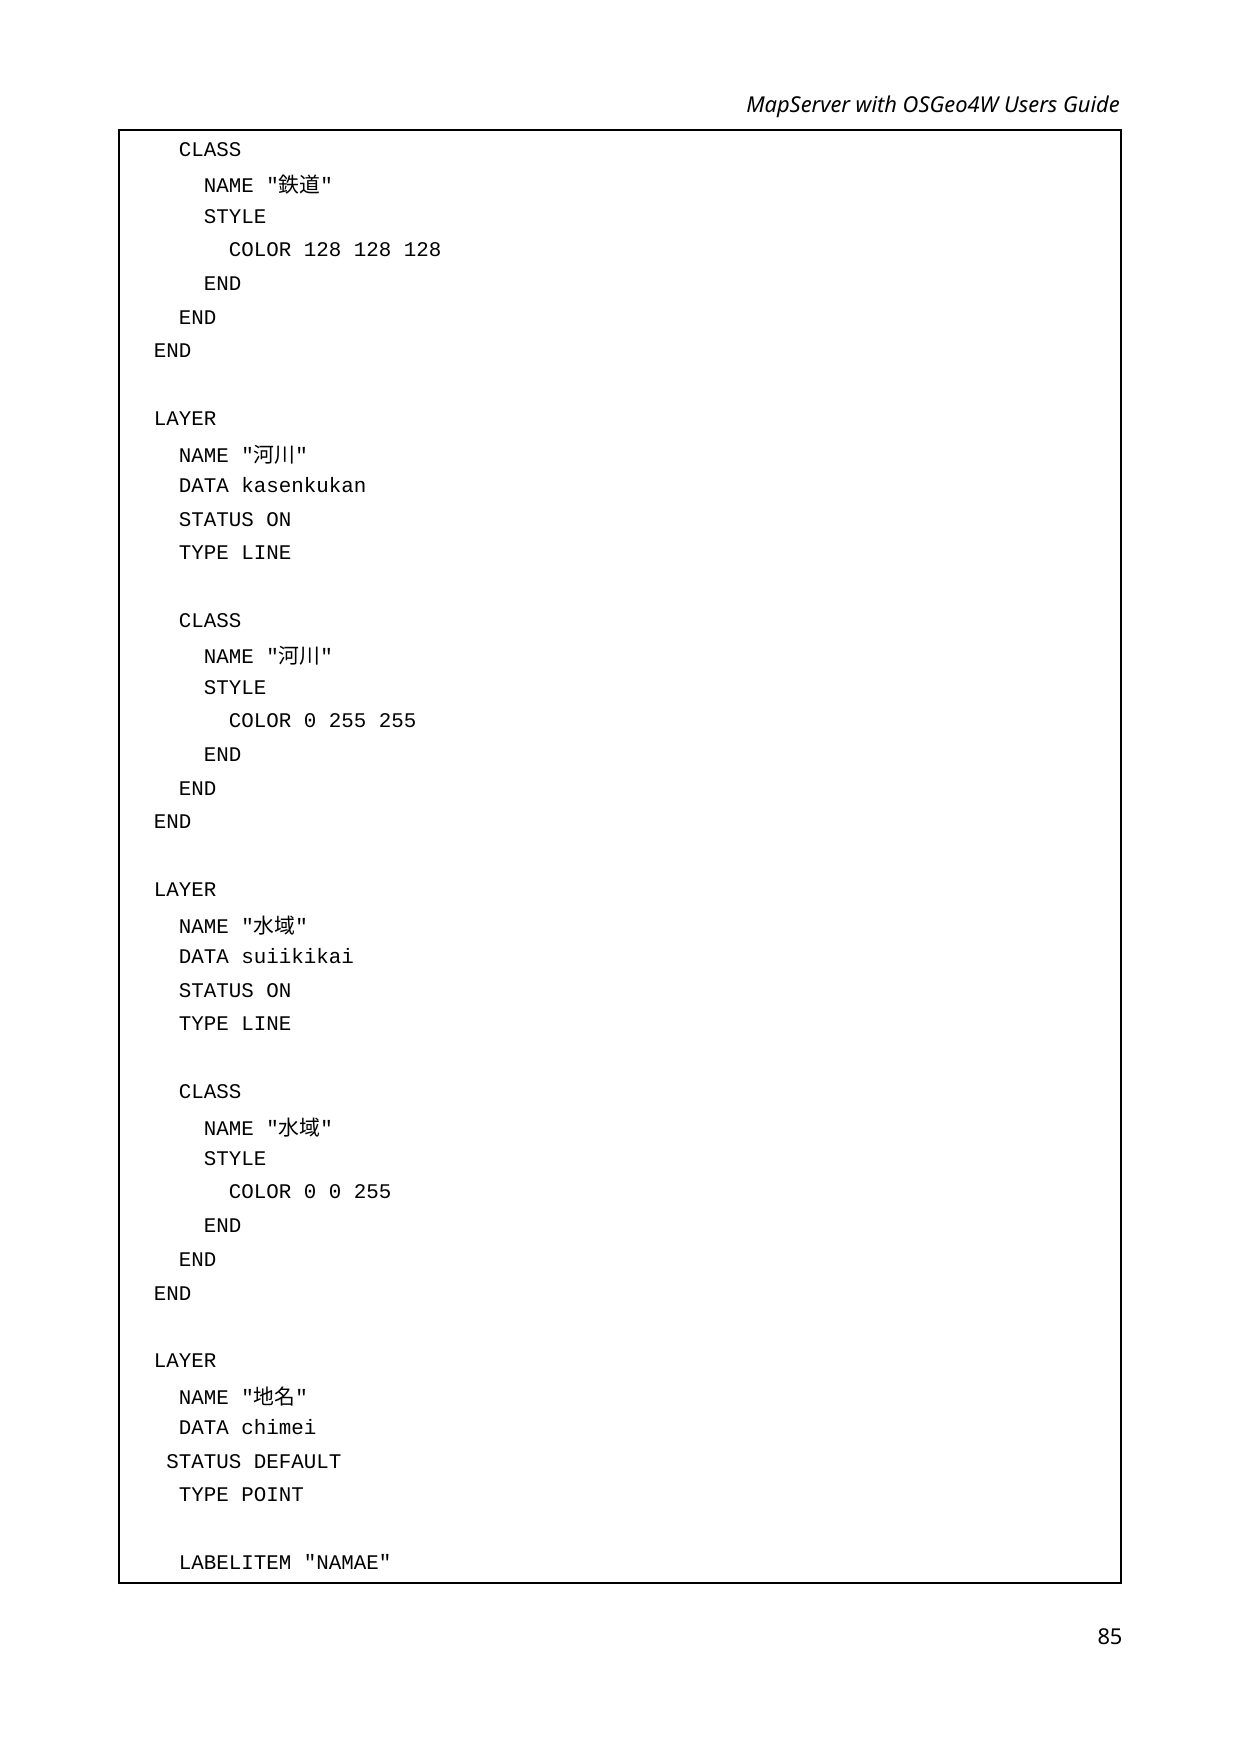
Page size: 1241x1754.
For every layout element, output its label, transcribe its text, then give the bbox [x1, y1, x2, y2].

text END [120, 1240, 1120, 1273]
text STYLE [120, 197, 1120, 230]
text COLOR 0 0 255 [120, 1172, 1120, 1206]
text STATUS ON [120, 499, 1120, 533]
text CLASS [120, 600, 1120, 634]
text END [120, 1206, 1120, 1240]
text CLASS [120, 131, 1120, 163]
text NAME "水域" [120, 1105, 1120, 1139]
text END [120, 735, 1120, 769]
text DATA suiikikai [120, 937, 1120, 971]
text NAME "鉄道" [120, 163, 1120, 197]
text LABELITEM "NAMAE" [120, 1542, 1120, 1582]
text STYLE [120, 1139, 1120, 1172]
text NAME "地名" [120, 1374, 1120, 1408]
text END [120, 298, 1120, 331]
text STYLE [120, 668, 1120, 701]
text NAME "河川" [120, 432, 1120, 466]
text TYPE POINT [120, 1475, 1120, 1513]
text END [120, 331, 1120, 369]
text DATA chimei [120, 1408, 1120, 1442]
text END [120, 264, 1120, 298]
text END [120, 769, 1120, 802]
text COLOR 0 255 255 [120, 701, 1120, 735]
text LAYER [120, 1341, 1120, 1374]
text END [120, 802, 1120, 840]
text NAME "河川" [120, 634, 1120, 668]
text END [120, 1273, 1120, 1311]
text STATUS DEFAULT [120, 1442, 1120, 1475]
text DATA kasenkukan [120, 466, 1120, 499]
text STATUS ON [120, 971, 1120, 1004]
text NAME "水域" [120, 903, 1120, 937]
text TYPE LINE [120, 533, 1120, 571]
text LAYER [120, 869, 1120, 903]
text TYPE LINE [120, 1004, 1120, 1042]
text CLASS [120, 1071, 1120, 1105]
text COLOR 128 128 128 [120, 230, 1120, 264]
text LAYER [120, 398, 1120, 432]
